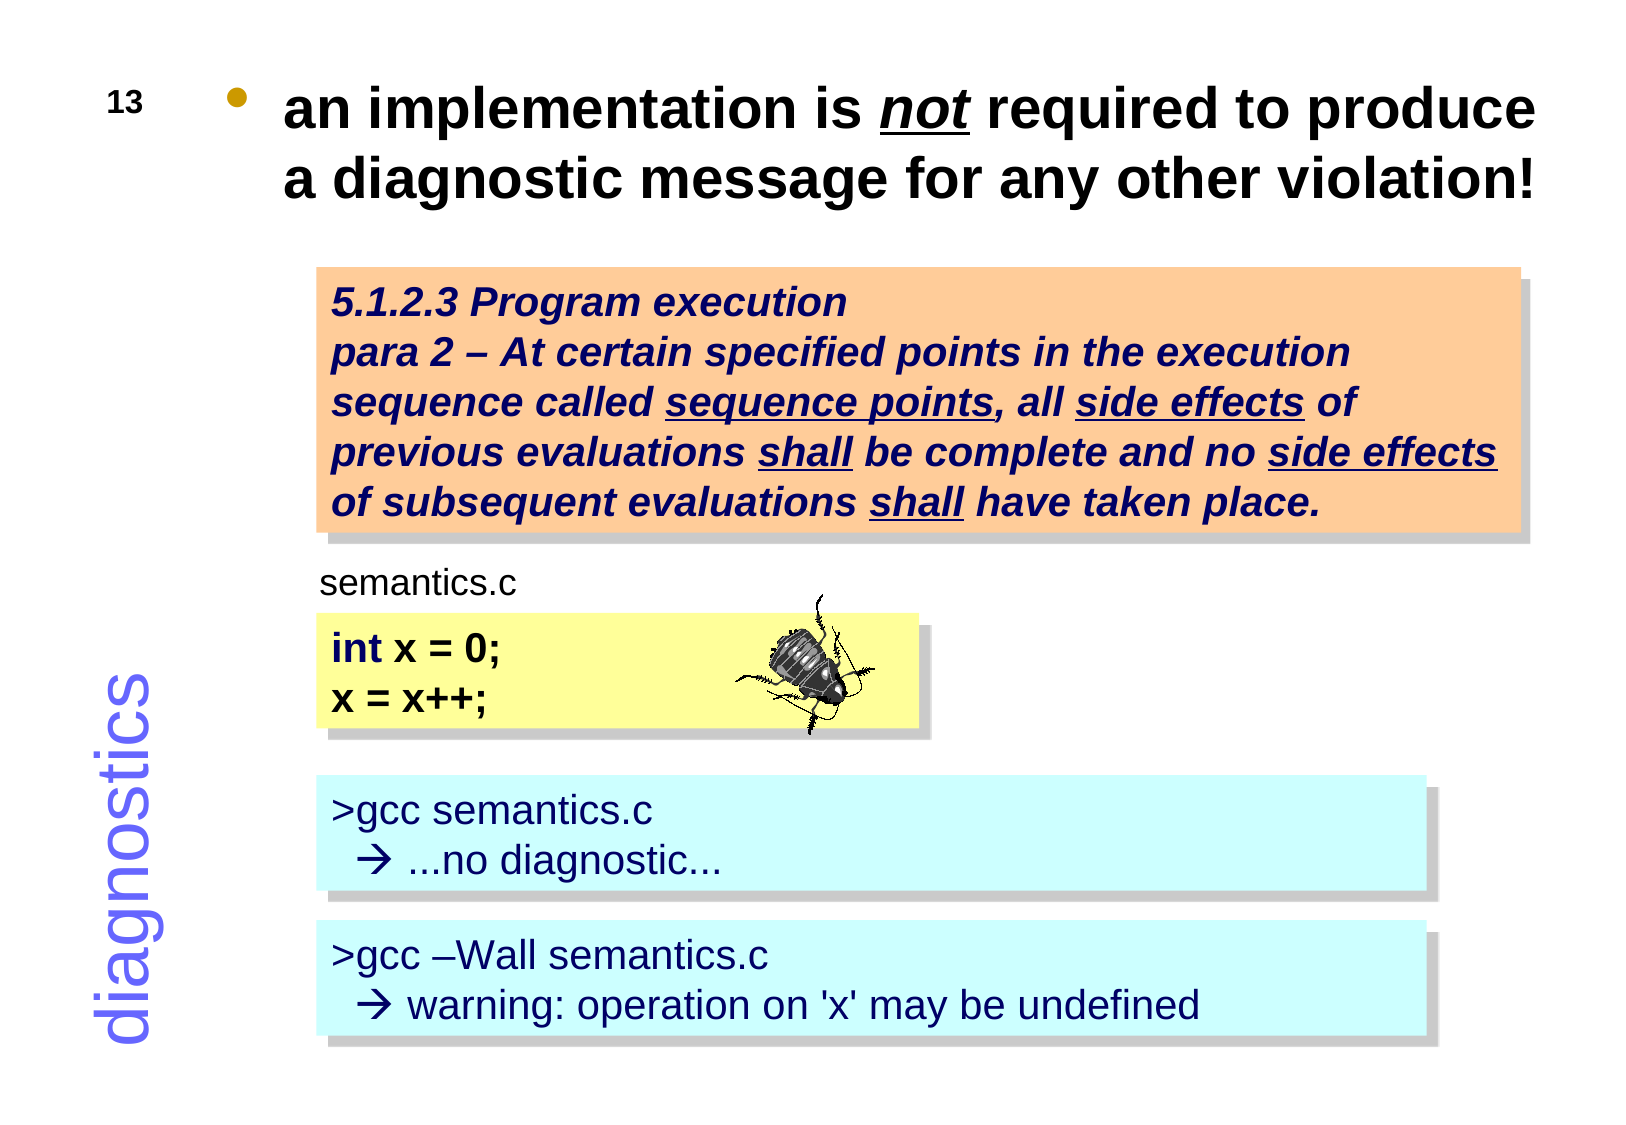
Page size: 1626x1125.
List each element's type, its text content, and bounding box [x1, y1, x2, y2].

text_box 5.1.2.3 Program execution para 2 – At certain specified points in the execution sequence called sequence points, all side effects of previous evaluations shall be complete and no side effects of subsequent evaluations shall have taken place. [316, 267, 1522, 533]
text_box int x = 0; x = x++; [316, 612, 823, 729]
text_box [760, 628, 845, 703]
text_box [811, 700, 820, 715]
text_box int x = 0; x = x++; [813, 612, 920, 729]
text_box >gcc –Wall semantics.c  warning: operation on 'x' may be undefined [316, 920, 1427, 1036]
title diagnostics [50, 187, 188, 1063]
text_box [840, 670, 858, 679]
text_box semantics.c [304, 550, 754, 612]
text_box >gcc semantics.c  ...no diagnostic... [316, 775, 1427, 891]
list an implementation is not required to produce a diagnostic message for any other violation! [212, 62, 1593, 1063]
